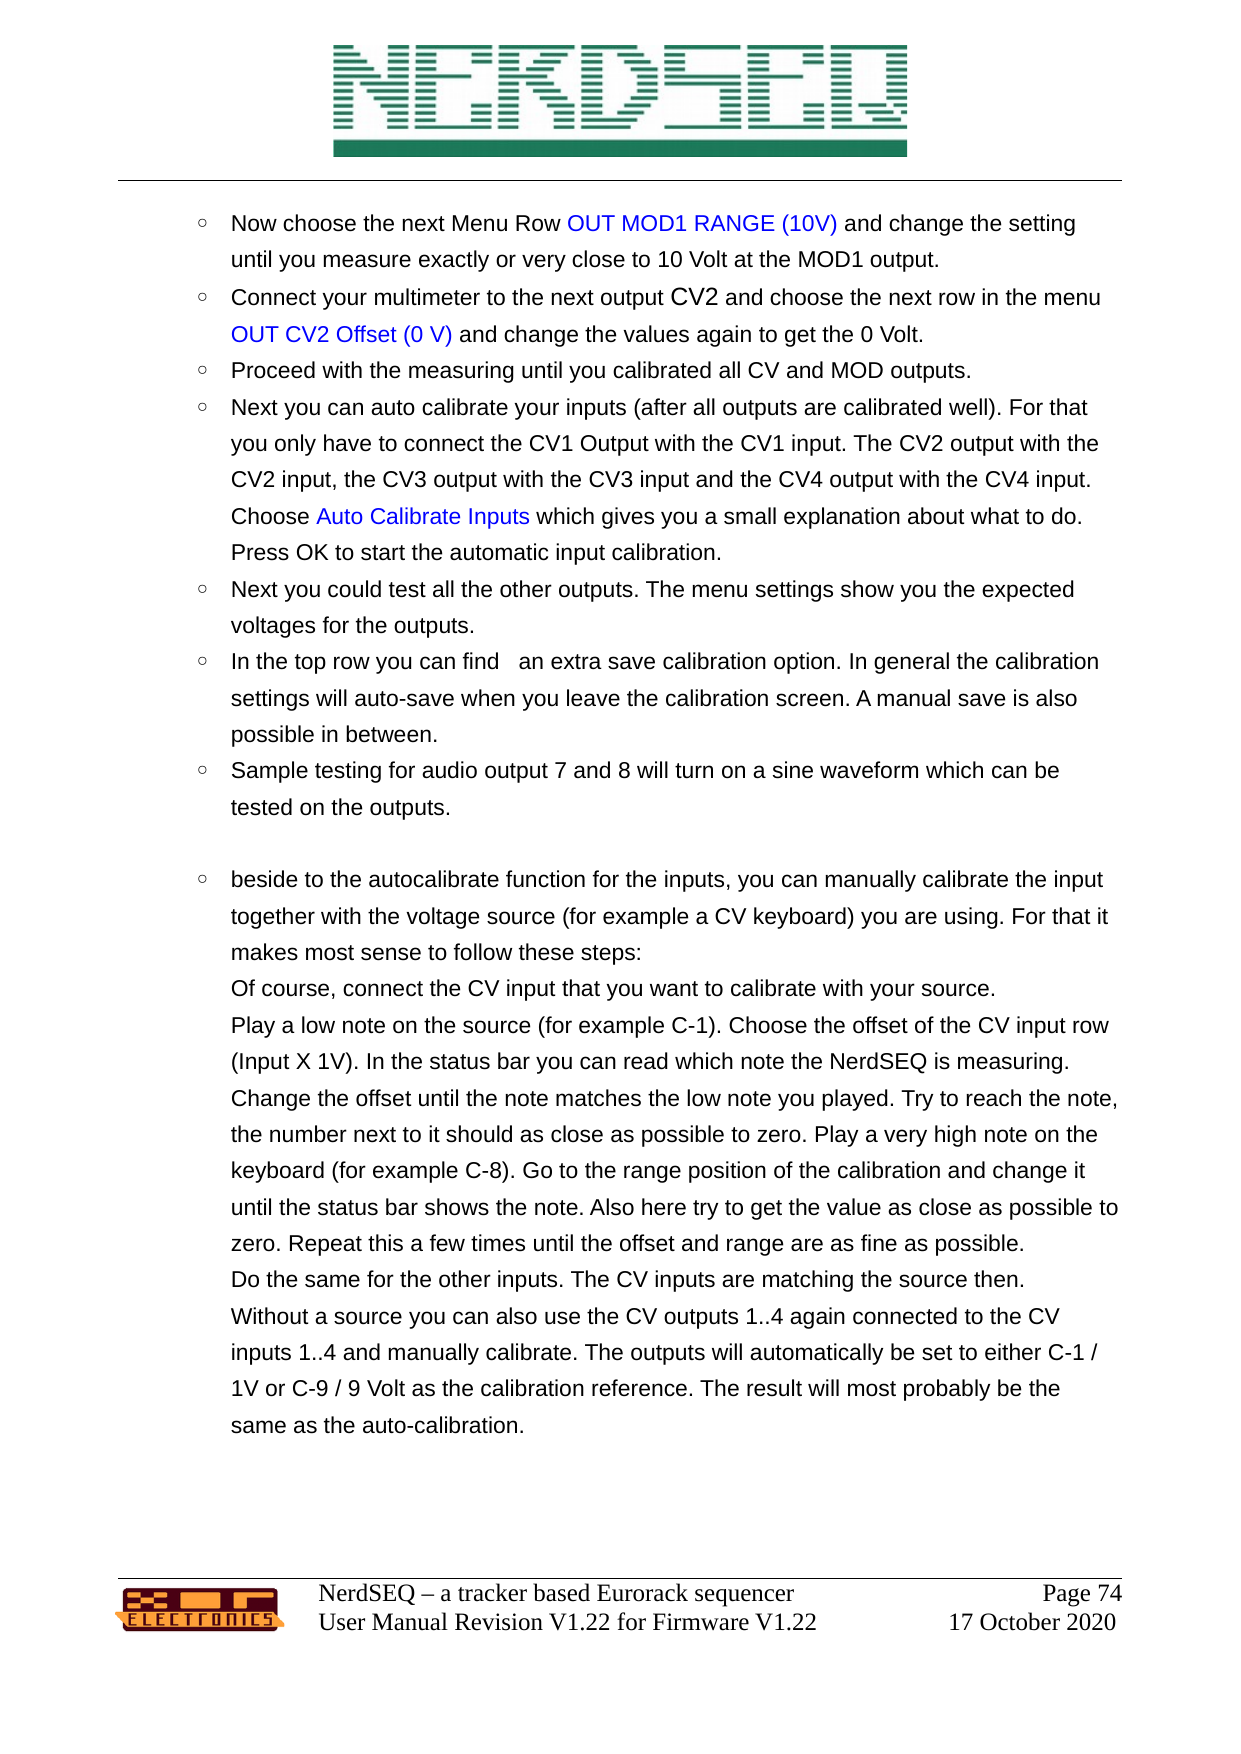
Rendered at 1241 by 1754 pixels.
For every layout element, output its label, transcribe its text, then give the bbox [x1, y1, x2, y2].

list Sample testing for audio output 7 and 8 will turn on a sine waveform which can be tested on the outputs. [193, 757, 1122, 820]
list Next you could test all the other outputs. The menu settings show you the expected voltages for the outputs. [193, 576, 1122, 638]
list Play a low note on the source (for example C-1). Choose the offset of the CV input row (Input X 1V). In the status bar you can read which note the NerdSEQ is measuring. Change the offset until the note matches the low note you played. Try to reach the note, the number next to it should as close as possible to zero. Play a very high note on the keyboard (for example C-8). Go to the range position of the calibration and change it until the status bar shows the note. Also here try to get the value as close as possible to zero. Repeat this a few times until the offset and range are as fine as possible. [193, 1012, 1122, 1256]
list Now choose the next Menu Row OUT MOD1 RANGE (10V) and change the setting until you measure exactly or very close to 10 Volt at the MOD1 output. [193, 209, 1122, 272]
picture [333, 45, 908, 157]
list In the top row you can find an extra save calibration option. In general the calibration settings will auto-save when you leave the calibration screen. A manual save is also possible in between. [193, 648, 1122, 747]
list Do the same for the other inputs. The CV inputs are matching the source then. [193, 1266, 1122, 1293]
list Of course, connect the CV input that you want to calibrate with your source. [193, 975, 1122, 1002]
list Connect your multimeter to the next output CV2 and choose the next row in the menu OUT CV2 Offset (0 V) and change the values again to get the 0 Volt. [193, 282, 1122, 347]
list beside to the autocalibrate function for the inputs, you can manually calibrate the input together with the voltage source (for example a CV keyboard) you are using. For that it makes most sense to follow these steps: [193, 866, 1122, 965]
list Proceed with the measuring until you calibrated all CV and MOD outputs. [193, 357, 1122, 384]
list Next you can auto calibrate your inputs (after all outputs are calibrated well). For that you only have to connect the CV1 Output with the CV1 input. The CV2 output with the CV2 input, the CV3 output with the CV3 input and the CV4 output with the CV4 input. Choose Auto Calibrate Inputs which gives you a small explanation about what to do. Press OK to start the automatic input calibration. [193, 394, 1122, 566]
list Without a source you can also use the CV outputs 1..4 again connected to the CV inputs 1..4 and manually calibrate. The outputs will automatically be set to either C-1 / 1V or C-9 / 9 Volt as the calibration reference. The result will most probably be the same as the auto-calibration. [193, 1303, 1122, 1438]
picture [115, 1584, 285, 1634]
